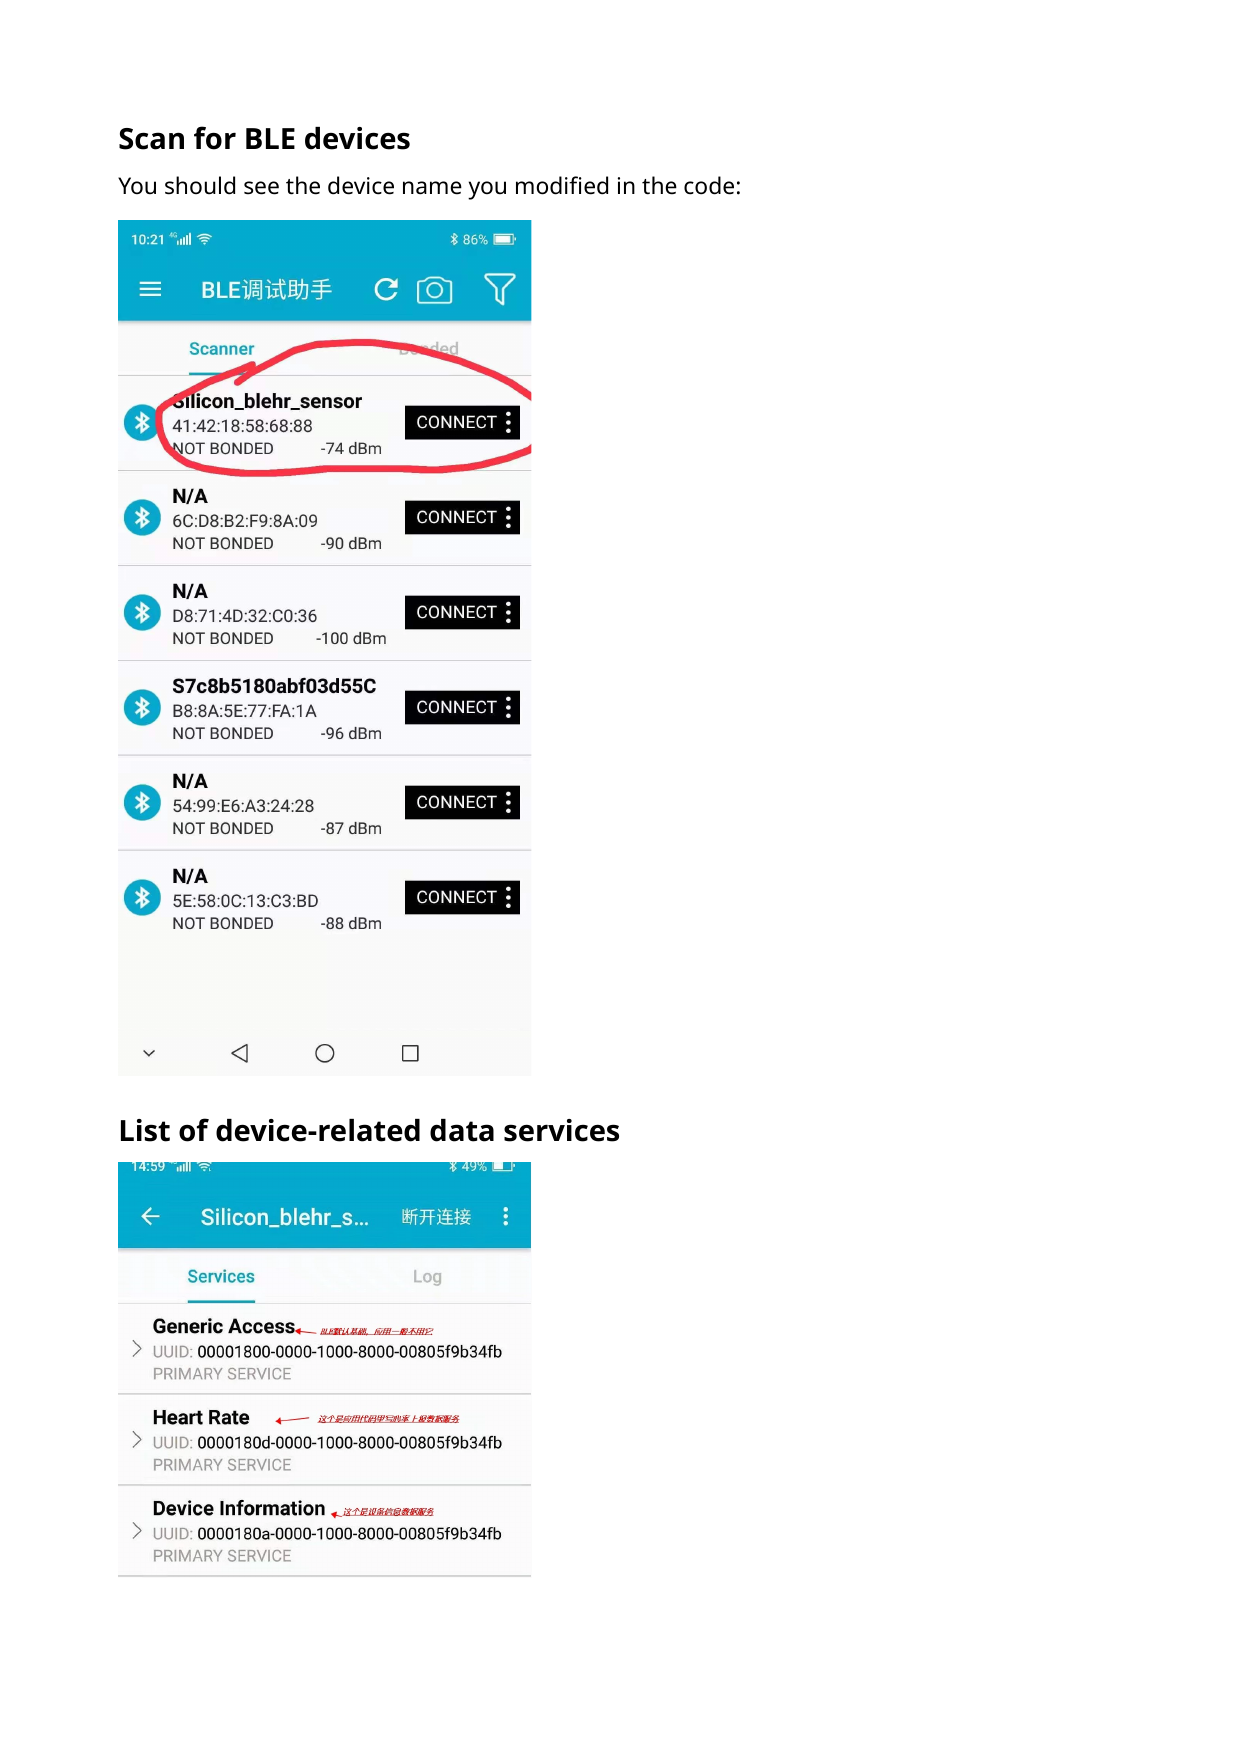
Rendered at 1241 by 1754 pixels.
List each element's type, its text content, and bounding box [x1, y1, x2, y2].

picture [161, 1162, 213, 1182]
subtitle Scan for BLE devices [118, 118, 1122, 158]
picture [404, 276, 453, 315]
picture [156, 1221, 168, 1225]
text You should see the device name you modified in the code: [118, 170, 1122, 202]
picture [118, 220, 165, 246]
picture [233, 1162, 515, 1179]
picture [118, 248, 532, 1076]
picture [484, 272, 522, 310]
subtitle List of device-related data services [118, 1110, 1122, 1149]
picture [364, 276, 406, 304]
picture [167, 220, 532, 280]
picture [322, 303, 332, 310]
picture [199, 302, 209, 310]
picture [118, 1162, 532, 1578]
picture [192, 263, 436, 310]
